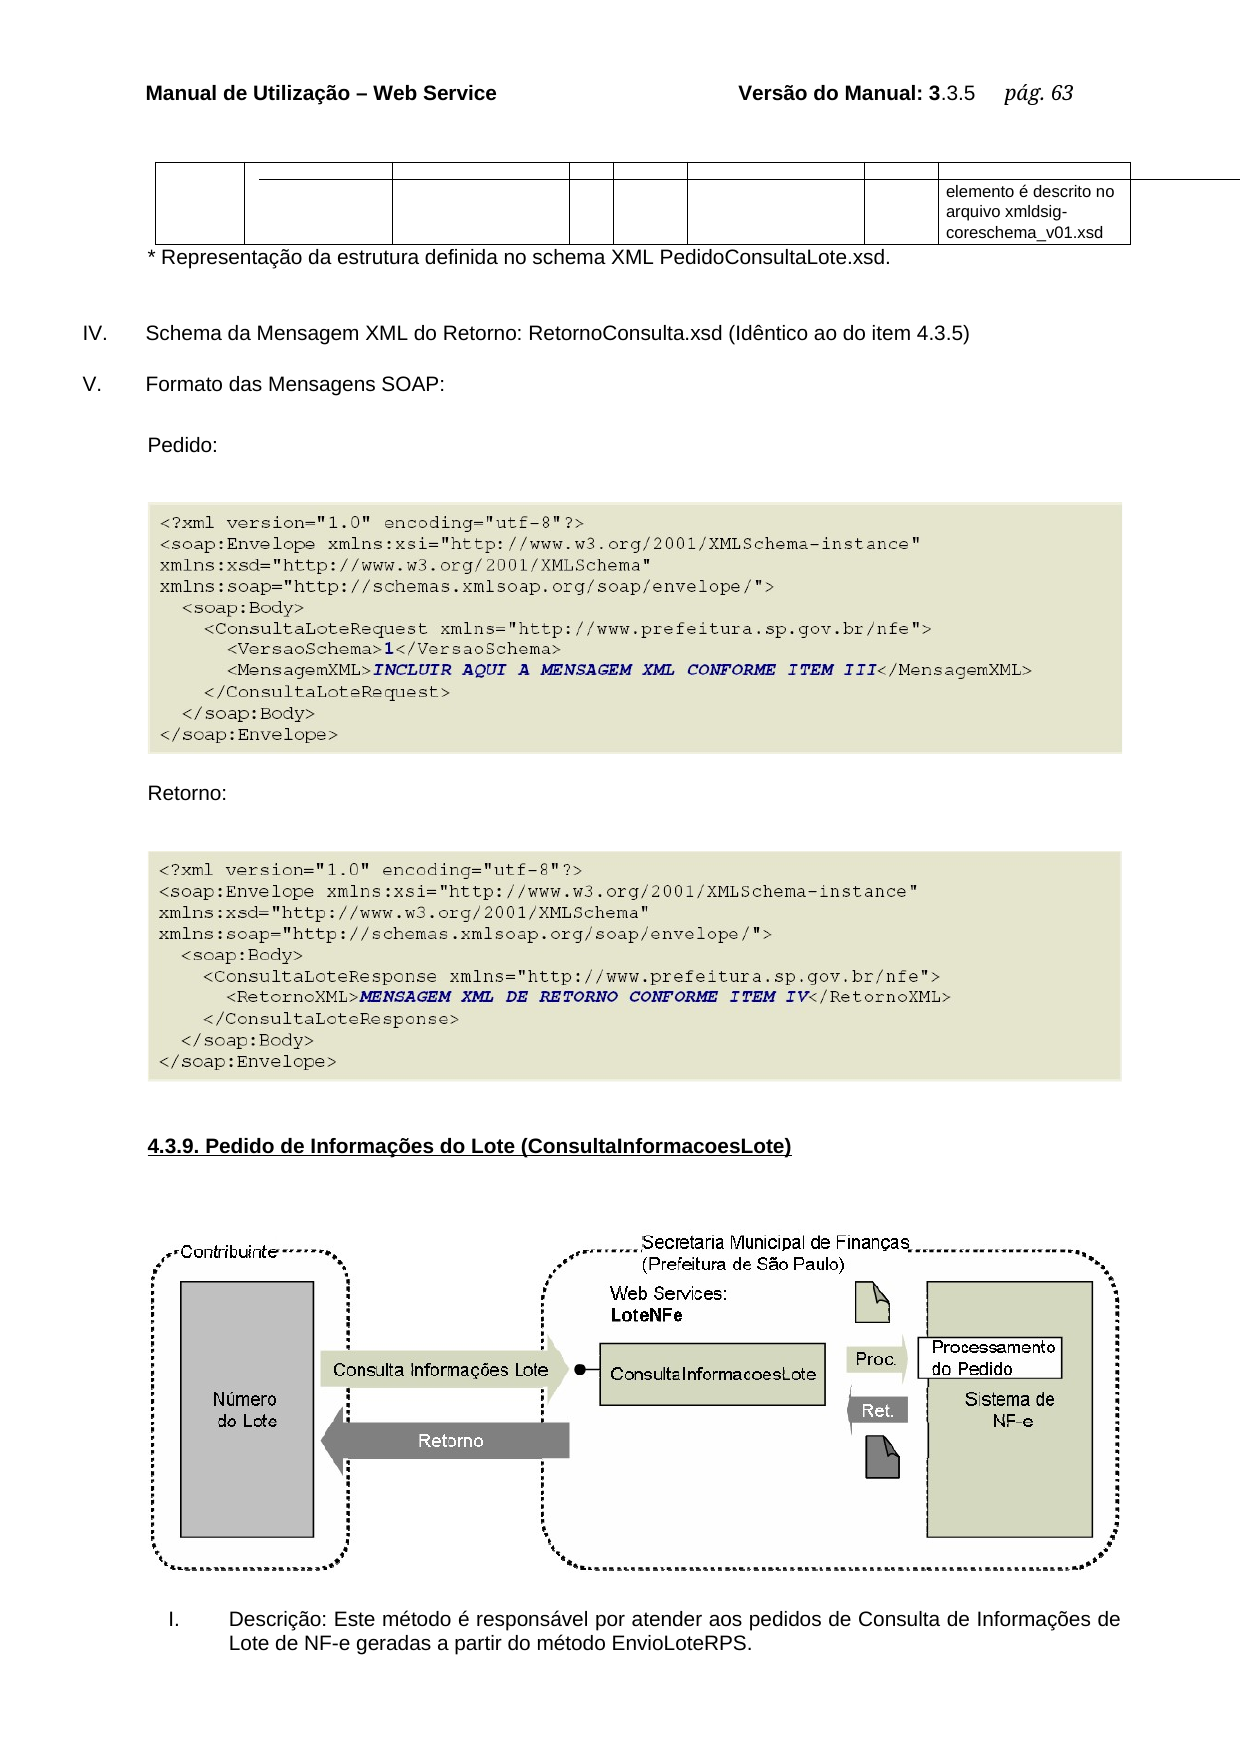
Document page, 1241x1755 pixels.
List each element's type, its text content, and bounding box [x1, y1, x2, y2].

text Retorno: [147, 781, 1123, 805]
list Descrição: Este método é responsável por atender aos pedidos de Consulta de Informações de Lote de NF-e geradas a partir do método EnvioLoteRPS. [168, 1607, 1123, 1655]
text Pedido: [147, 432, 1123, 456]
table_cell [688, 163, 864, 179]
subtitle 4.3.9. Pedido de Informações do Lote (ConsultaInformacoesLote) [147, 1134, 1131, 1158]
list Schema da Mensagem XML do Retorno: RetornoConsulta.xsd (Idêntico ao do item 4.3.5) [82, 321, 1123, 345]
table_cell [865, 163, 938, 179]
table_cell - [614, 163, 687, 179]
table_cell [570, 163, 613, 179]
table_cell [393, 180, 569, 243]
table_cell [939, 163, 1130, 179]
table_cell [570, 180, 613, 243]
text * Representação da estrutura definida no schema XML PedidoConsultaLote.xsd. [147, 244, 1123, 268]
table_cell [688, 180, 864, 243]
table_cell [865, 180, 938, 243]
table_cell [156, 163, 244, 243]
table_cell [393, 163, 569, 179]
table_cell - [614, 180, 687, 243]
table_cell [245, 163, 392, 243]
list Formato das Mensagens SOAP: [82, 372, 1123, 396]
table_cell elemento é descrito no arquivo xmldsig- coreschema_v01.xsd [939, 180, 1130, 243]
